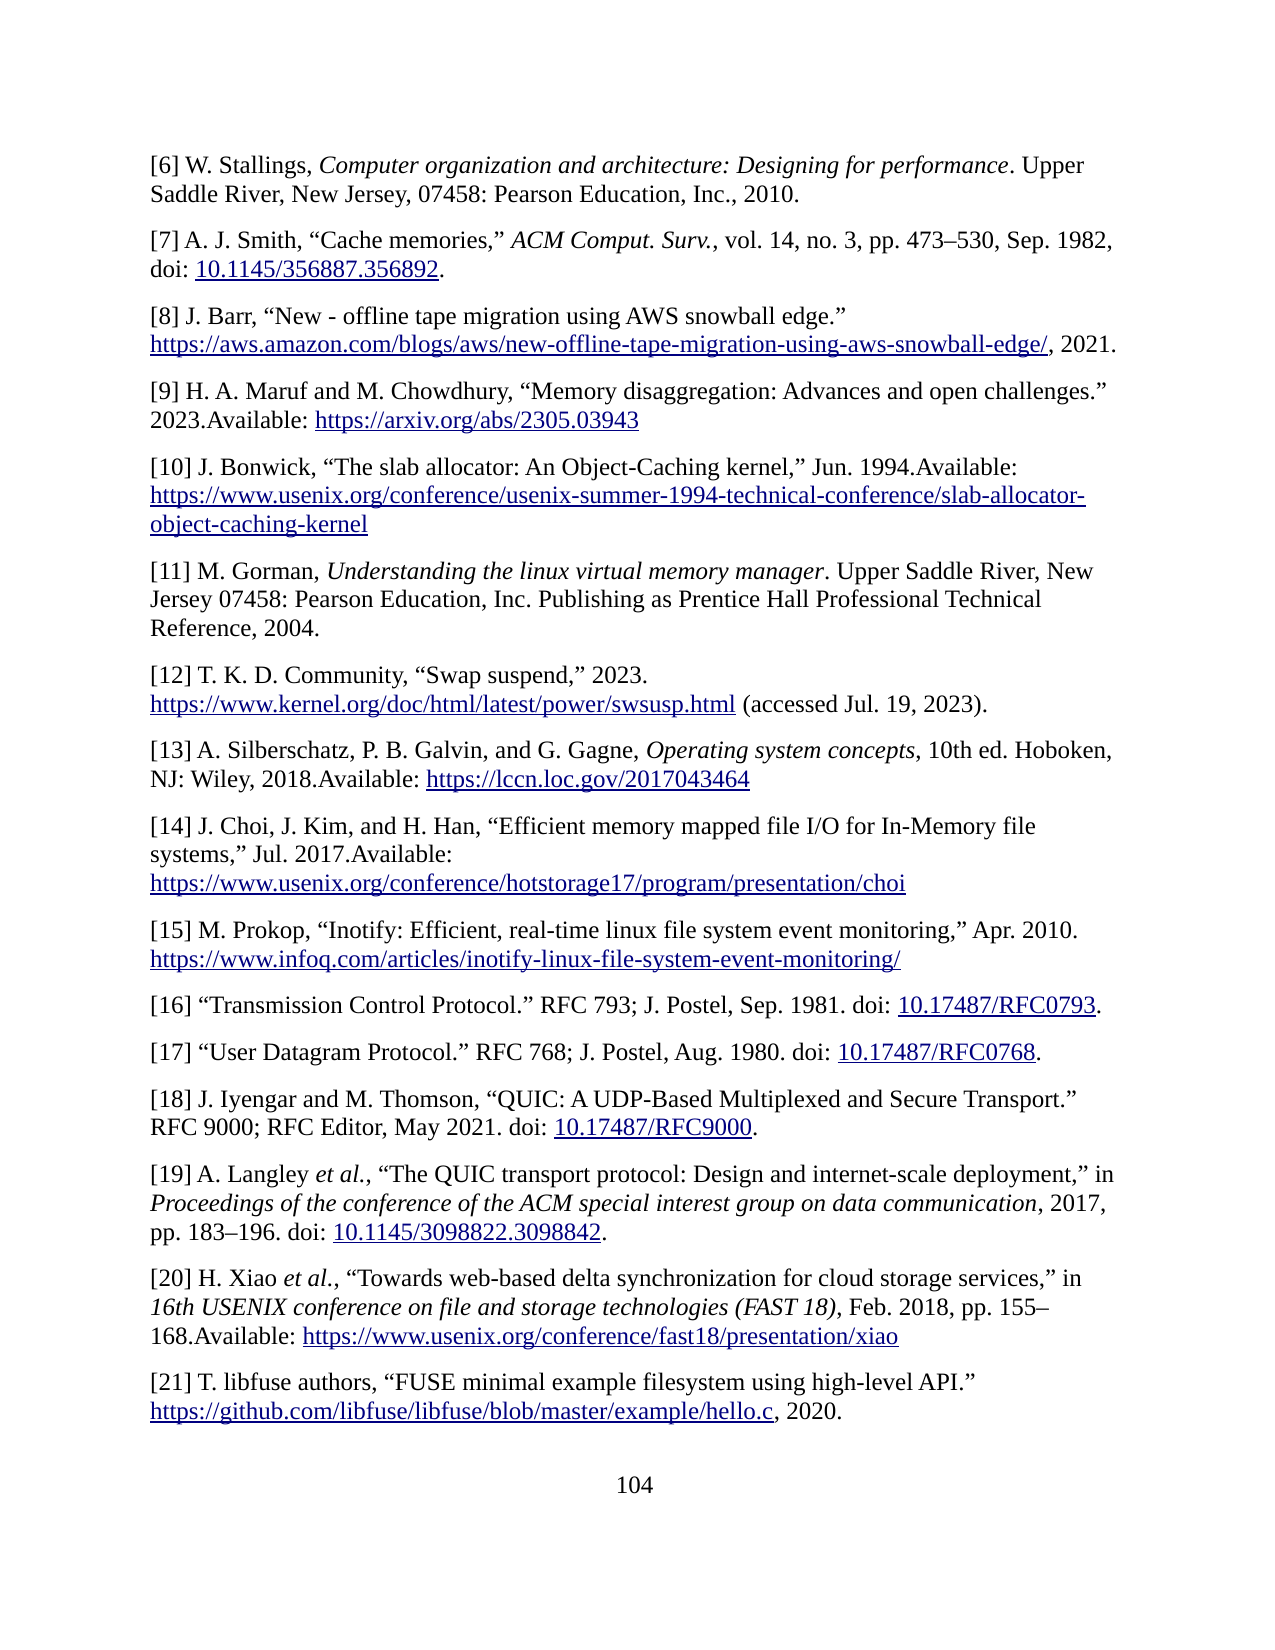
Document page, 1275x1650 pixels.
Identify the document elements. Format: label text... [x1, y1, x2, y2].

text [16] “Transmission Control Protocol.” RFC 793; J. Postel, Sep. 1981. doi: 10.17487/RFC0793. [150, 990, 1125, 1019]
text [10] J. Bonwick, “The slab allocator: An Object-Caching kernel,” Jun. 1994.Available: https://www.usenix.org/conference/usenix-summer-1994-technical-conference/slab-allocator-object-caching-kernel [150, 452, 1125, 538]
text [7] A. J. Smith, “Cache memories,” ACM Comput. Surv., vol. 14, no. 3, pp. 473–530, Sep. 1982, doi: 10.1145/356887.356892. [150, 225, 1125, 283]
text [9] H. A. Maruf and M. Chowdhury, “Memory disaggregation: Advances and open challenges.” 2023.Available: https://arxiv.org/abs/2305.03943 [150, 376, 1125, 434]
text [8] J. Barr, “New - offline tape migration using AWS snowball edge.” https://aws.amazon.com/blogs/aws/new-offline-tape-migration-using-aws-snowball-edge/, 2021. [150, 301, 1125, 358]
text [6] W. Stallings, Computer organization and architecture: Designing for performance. Upper Saddle River, New Jersey, 07458: Pearson Education, Inc., 2010. [150, 150, 1125, 207]
text [19] A. Langley et al., “The QUIC transport protocol: Design and internet-scale deployment,” in Proceedings of the conference of the ACM special interest group on data communication, 2017, pp. 183–196. doi: 10.1145/3098822.3098842. [150, 1159, 1125, 1245]
text [11] M. Gorman, Understanding the linux virtual memory manager. Upper Saddle River, New Jersey 07458: Pearson Education, Inc. Publishing as Prentice Hall Professional Technical Reference, 2004. [150, 556, 1125, 642]
text [15] M. Prokop, “Inotify: Efficient, real-time linux file system event monitoring,” Apr. 2010. https://www.infoq.com/articles/inotify-linux-file-system-event-monitoring/ [150, 915, 1125, 972]
text [14] J. Choi, J. Kim, and H. Han, “Efficient memory mapped file I/O for In-Memory file systems,” Jul. 2017.Available: https://www.usenix.org/conference/hotstorage17/program/presentation/choi [150, 811, 1125, 897]
text [12] T. K. D. Community, “Swap suspend,” 2023. https://www.kernel.org/doc/html/latest/power/swsusp.html (accessed Jul. 19, 2023). [150, 660, 1125, 717]
text [13] A. Silberschatz, P. B. Galvin, and G. Gagne, Operating system concepts, 10th ed. Hoboken, NJ: Wiley, 2018.Available: https://lccn.loc.gov/2017043464 [150, 735, 1125, 793]
text [20] H. Xiao et al., “Towards web-based delta synchronization for cloud storage services,” in 16th USENIX conference on file and storage technologies (FAST 18), Feb. 2018, pp. 155–168.Available: https://www.usenix.org/conference/fast18/presentation/xiao [150, 1263, 1125, 1349]
text [21] T. libfuse authors, “FUSE minimal example filesystem using high-level API.” https://github.com/libfuse/libfuse/blob/master/example/hello.c, 2020. [150, 1367, 1125, 1425]
text [18] J. Iyengar and M. Thomson, “QUIC: A UDP-Based Multiplexed and Secure Transport.” RFC 9000; RFC Editor, May 2021. doi: 10.17487/RFC9000. [150, 1084, 1125, 1141]
text [17] “User Datagram Protocol.” RFC 768; J. Postel, Aug. 1980. doi: 10.17487/RFC0768. [150, 1037, 1125, 1066]
